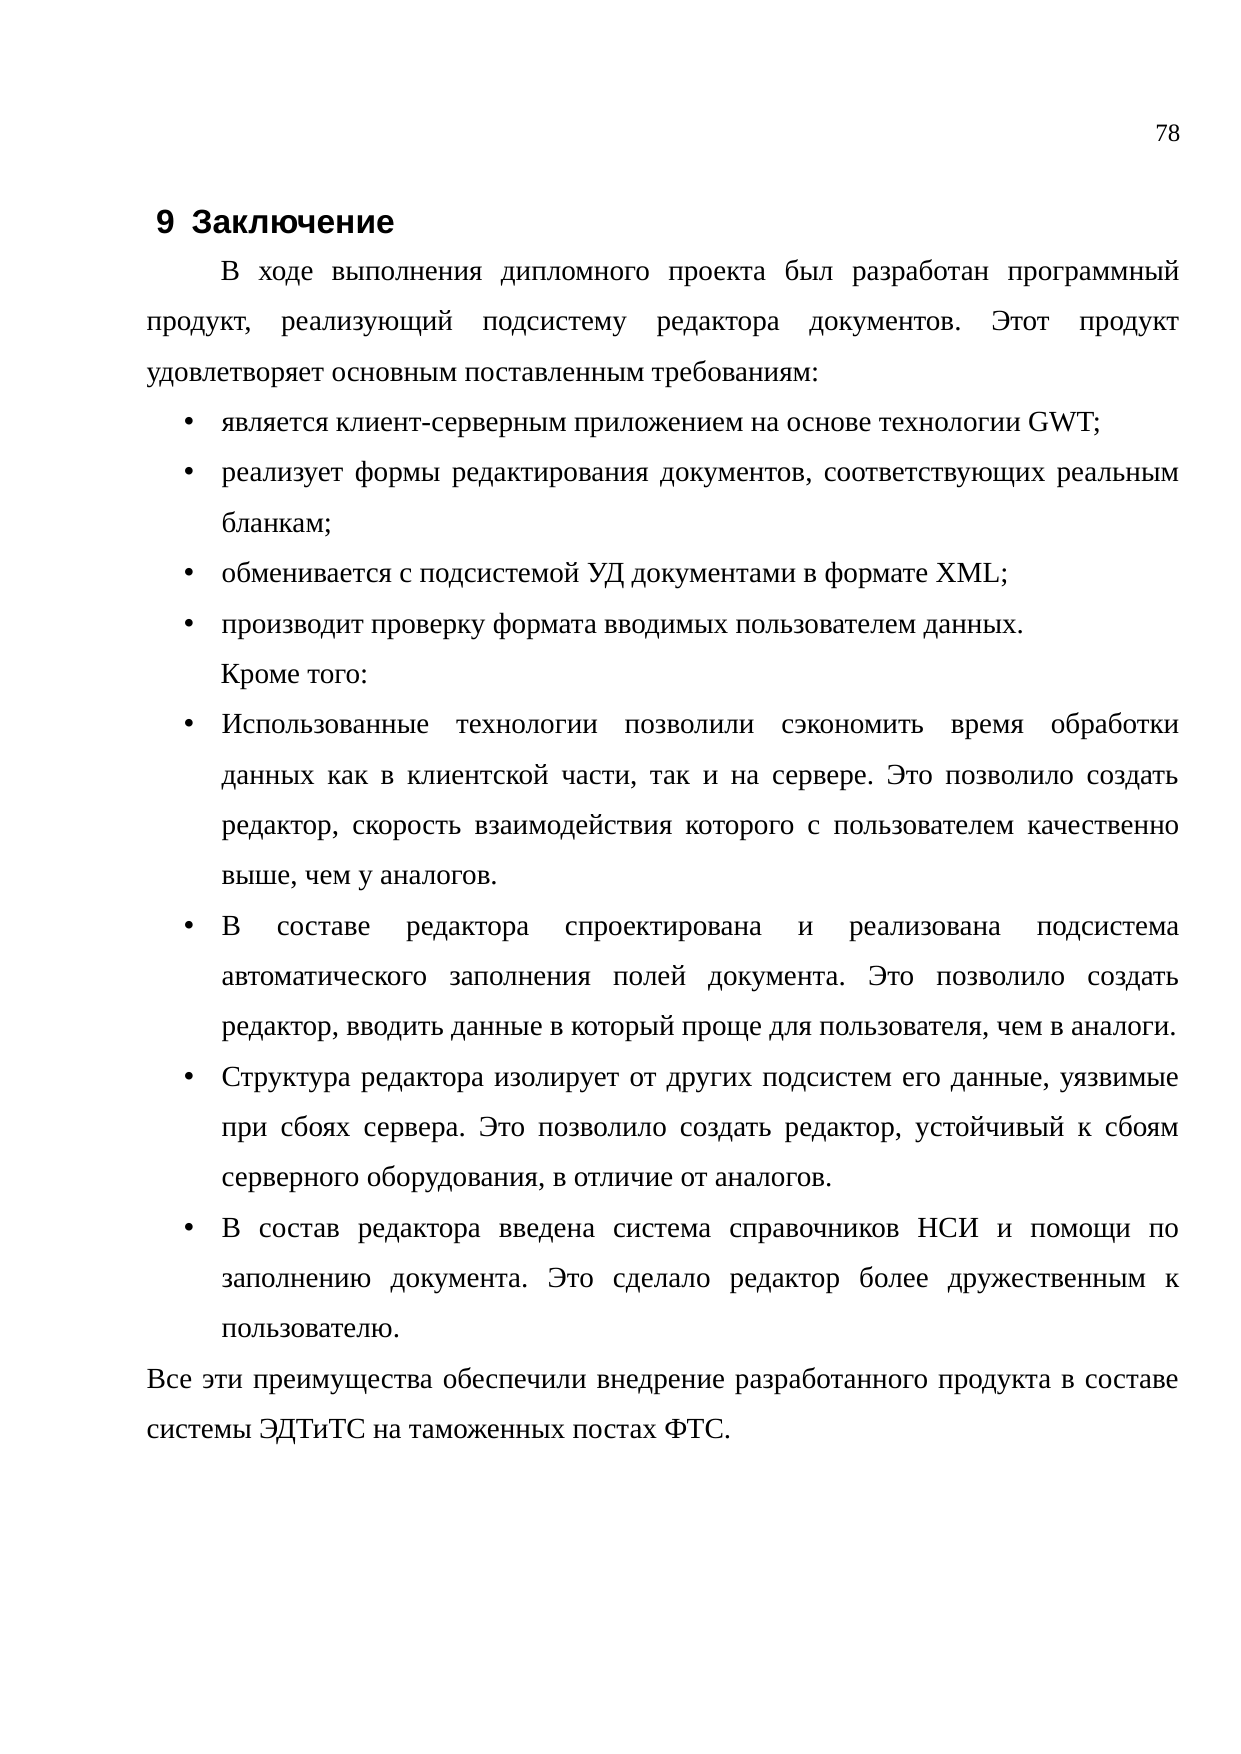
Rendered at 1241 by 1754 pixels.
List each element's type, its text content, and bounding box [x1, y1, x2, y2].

list Все эти преимущества обеспечили внедрение разработанного продукта в составе системы ЭДТиТС на таможенных постах ФТС. [109, 1361, 1180, 1445]
list обменивается с подсистемой УД документами в формате XML; [184, 555, 1180, 589]
list В составе редактора спроектирована и реализована подсистема автоматического заполнения полей документа. Это позволило создать редактор, вводить данные в который проще для пользователя, чем в аналоги. [184, 908, 1180, 1042]
list Структура редактора изолирует от других подсистем его данные, уязвимые при сбоях сервера. Это позволило создать редактор, устойчивый к сбоям серверного оборудования, в отличие от аналогов. [184, 1059, 1180, 1193]
list является клиент-серверным приложением на основе технологии GWT; [184, 404, 1180, 438]
list В состав редактора введена система справочников НСИ и помощи по заполнению документа. Это сделало редактор более дружественным к пользователю. [184, 1210, 1180, 1344]
list Использованные технологии позволили сэкономить время обработки данных как в клиентской части, так и на сервере. Это позволило создать редактор, скорость взаимодействия которого с пользователем качественно выше, чем у аналогов. [184, 706, 1180, 891]
subtitle Заключение [146, 202, 1180, 241]
text В ходе выполнения дипломного проекта был разработан программный продукт, реализующий подсистему редактора документов. Этот продукт удовлетворяет основным поставленным требованиям: [146, 253, 1180, 387]
list производит проверку формата вводимых пользователем данных. [184, 606, 1180, 639]
list реализует формы редактирования документов, соответствующих реальным бланкам; [184, 454, 1180, 538]
text Кроме того: [146, 656, 1180, 690]
